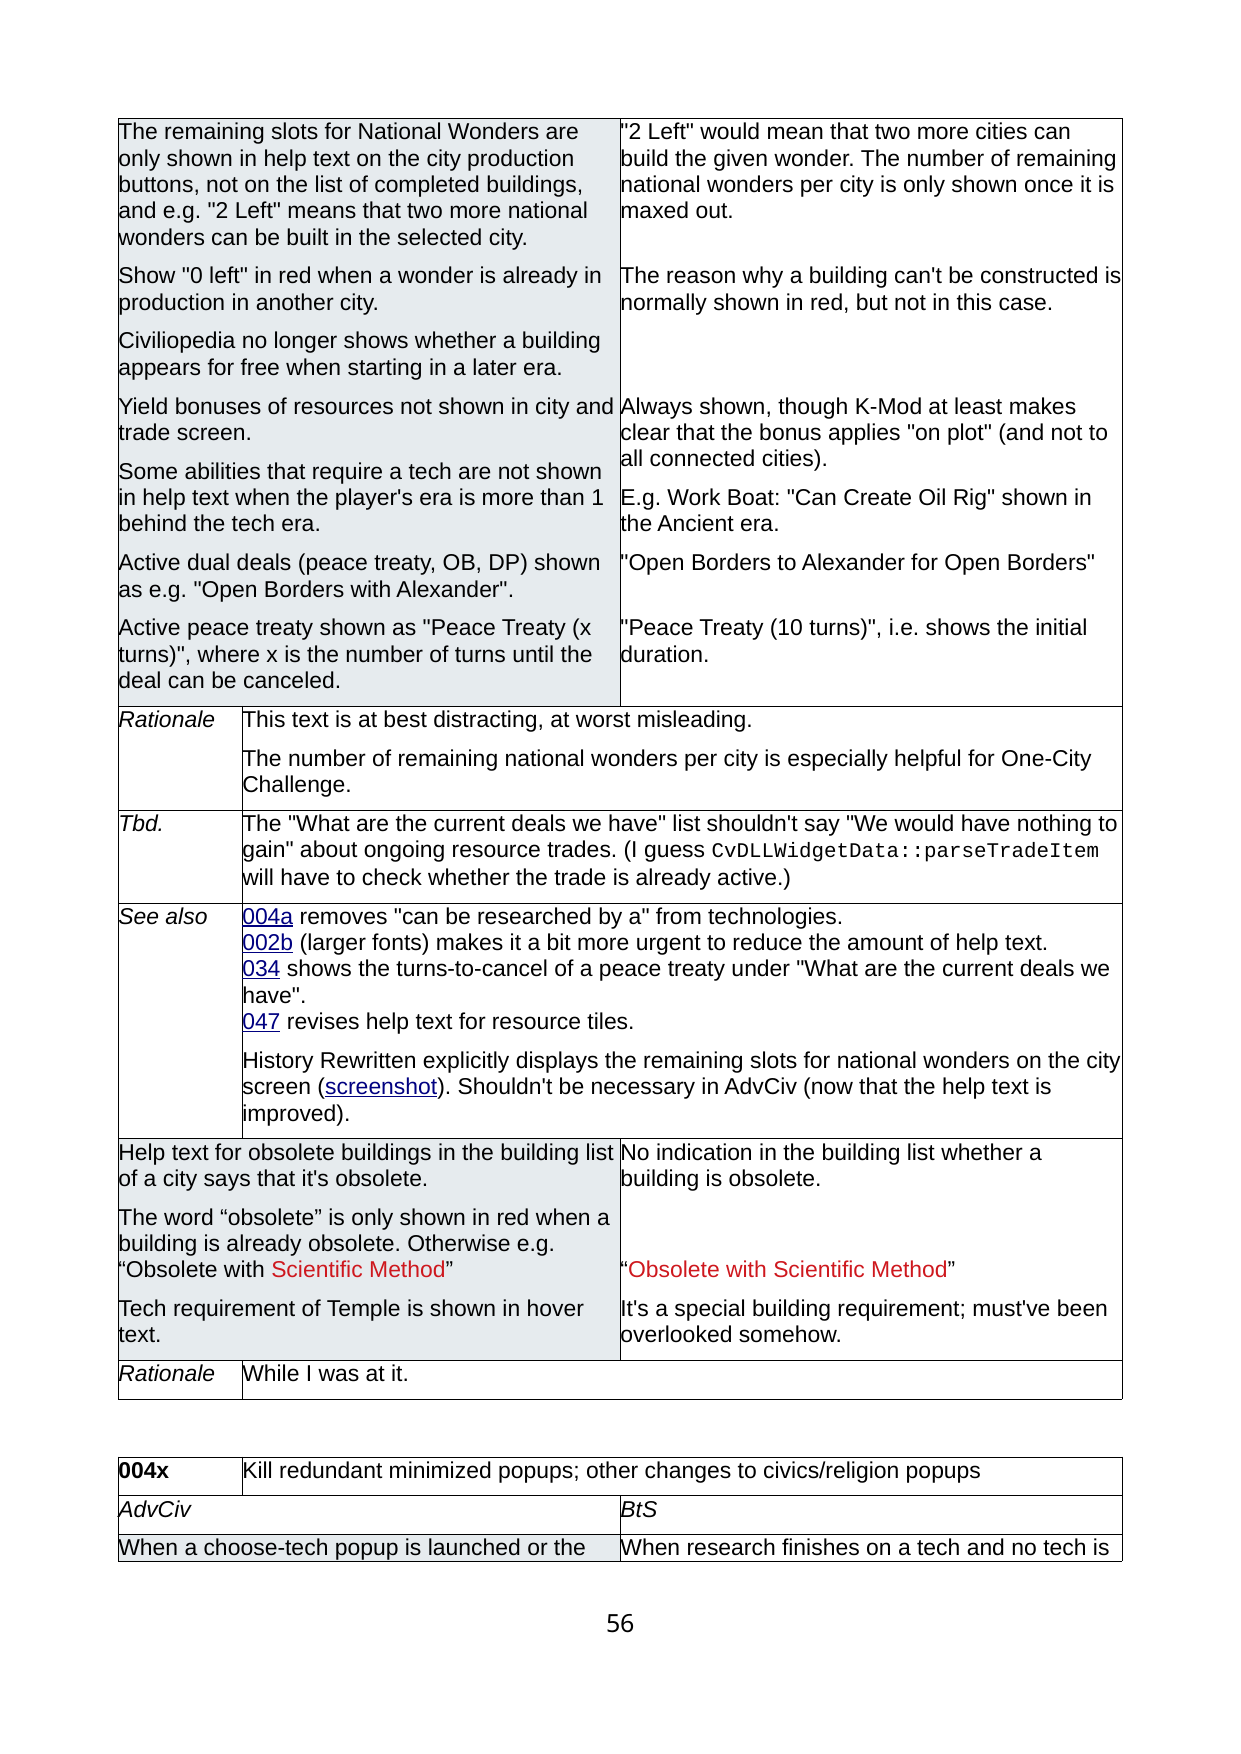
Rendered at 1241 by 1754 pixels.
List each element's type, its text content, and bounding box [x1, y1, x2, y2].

table_cell See also [119, 904, 242, 1138]
table_cell No indication in the building list whether a building is obsolete. “Obsolete with Scientific Method” It's a special building requirement; must've been overlooked somehow. [621, 1139, 1122, 1360]
table_cell This text is at best distracting, at worst misleading. The number of remaining national wonders per city is especially helpful for One-City Challenge. [243, 707, 1122, 810]
table_cell Rationale [119, 1361, 242, 1399]
table_cell BtS [621, 1496, 1122, 1534]
table_cell 004a removes "can be researched by a" from technologies. 002b (larger fonts) makes it a bit more urgent to reduce the amount of help text. 034 shows the turns-to-cancel of a peace treaty under "What are the current deals we have". 047 revises help text for resource tiles. History Rewritten explicitly displays the remaining slots for national wonders on the city screen (screenshot). Shouldn't be necessary in AdvCiv (now that the help text is improved). [243, 904, 1122, 1138]
table_cell The remaining slots for National Wonders are only shown in help text on the city production buttons, not on the list of completed buildings, and e.g. "2 Left" means that two more national wonders can be built in the selected city. Show "0 left" in red when a wonder is already in production in another city. Civiliopedia no longer shows whether a building appears for free when starting in a later era. Yield bonuses of resources not shown in city and trade screen. Some abilities that require a tech are not shown in help text when the player's era is more than 1 behind the tech era. Active dual deals (peace treaty, OB, DP) shown as e.g. "Open Borders with Alexander". Active peace treaty shown as "Peace Treaty (x turns)", where x is the number of turns until the deal can be canceled. [119, 119, 620, 706]
table_cell While I was at it. [243, 1361, 1122, 1399]
table_cell Tbd. [119, 811, 242, 903]
table_cell Help text for obsolete buildings in the building list of a city says that it's obsolete. The word “obsolete” is only shown in red when a building is already obsolete. Otherwise e.g. “Obsolete with Scientific Method” Tech requirement of Temple is shown in hover text. [119, 1139, 620, 1360]
table_cell AdvCiv [119, 1496, 620, 1534]
table_cell The "What are the current deals we have" list shouldn't say "We would have nothing to gain" about ongoing resource trades. (I guess CvDLLWidgetData::parseTradeItem will have to check whether the trade is already active.) [243, 811, 1122, 903]
table_header 004x [119, 1458, 242, 1495]
table_cell When a choose-tech popup is launched or the [119, 1535, 620, 1561]
table_header Kill redundant minimized popups; other changes to civics/religion popups [243, 1458, 1122, 1495]
table_cell "2 Left" would mean that two more cities can build the given wonder. The number of remaining national wonders per city is only shown once it is maxed out. The reason why a building can't be constructed is normally shown in red, but not in this case. Always shown, though K-Mod at least makes clear that the bonus applies "on plot" (and not to all connected cities). E.g. Work Boat: "Can Create Oil Rig" shown in the Ancient era. "Open Borders to Alexander for Open Borders" "Peace Treaty (10 turns)", i.e. shows the initial duration. [621, 119, 1122, 706]
table_cell Rationale [119, 707, 242, 810]
table_cell When research finishes on a tech and no tech is [621, 1535, 1122, 1561]
